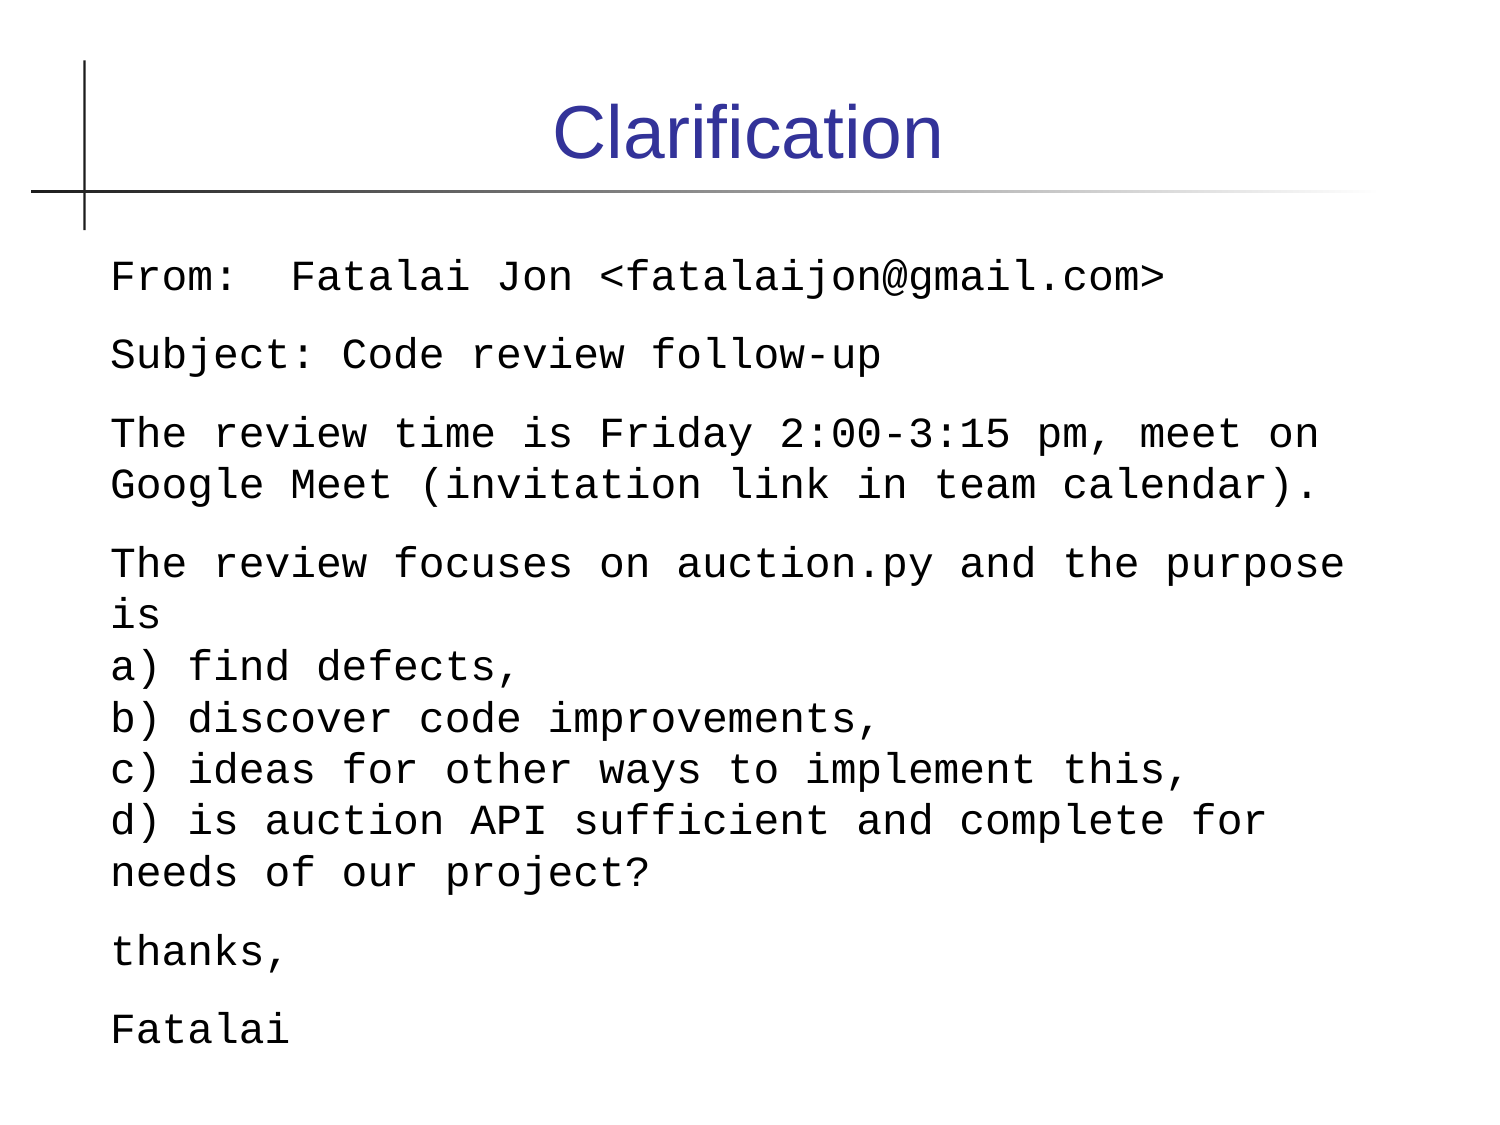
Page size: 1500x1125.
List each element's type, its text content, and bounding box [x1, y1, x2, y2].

title Clarification [100, 42, 1397, 182]
list From: Fatalai Jon <fatalaijon@gmail.com> Subject: Code review follow-up The review time is Friday 2:00-3:15 pm, meet on Google Meet (invitation link in team calendar). The review focuses on auction.py and the purpose is a) find defects, b) discover code improvements, c) ideas for other ways to implement this, d) is auction API sufficient and complete for needs of our project? thanks, Fatalai [95, 239, 1396, 1061]
